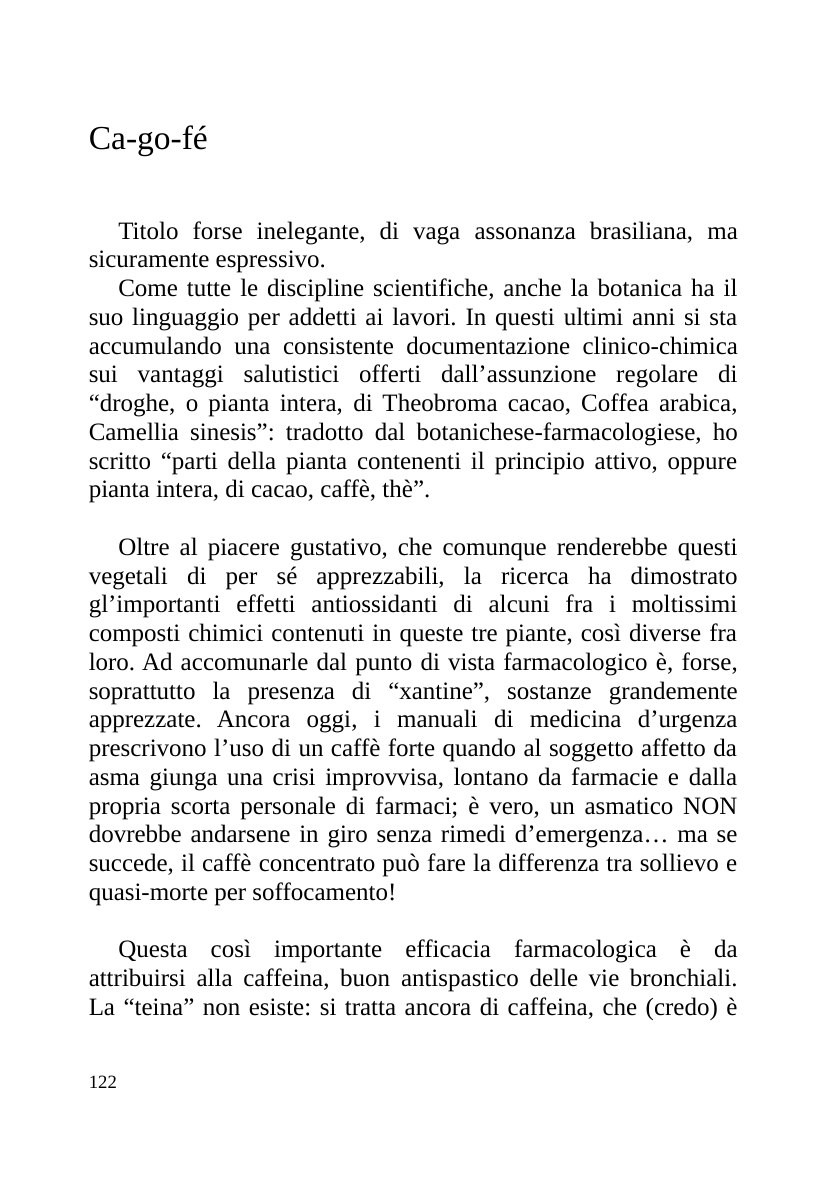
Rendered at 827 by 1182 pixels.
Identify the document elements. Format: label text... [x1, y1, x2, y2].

text Come tutte le discipline scientifiche, anche la botanica ha il suo linguaggio per addetti ai lavori. In questi ultimi anni si sta accumulando una consistente documentazione clinico-chimica sui vantaggi salutistici offerti dall’assunzione regolare di “droghe, o pianta intera, di Theobroma cacao, Coffea arabica, Camellia sinesis”: tradotto dal botanichese-farmacologiese, ho scritto “parti della pianta contenenti il principio attivo, oppure pianta intera, di cacao, caffè, thè”. [88, 273, 738, 503]
text Oltre al piacere gustativo, che comunque renderebbe questi vegetali di per sé apprezzabili, la ricerca ha dimostrato gl’importanti effetti antiossidanti di alcuni fra i moltissimi composti chimici contenuti in queste tre piante, così diverse fra loro. Ad accomunarle dal punto di vista farmacologico è, forse, soprattutto la presenza di “xantine”, sostanze grandemente apprezzate. Ancora oggi, i manuali di medicina d’urgenza prescrivono l’uso di un caffè forte quando al soggetto affetto da asma giunga una crisi improvvisa, lontano da farmacie e dalla propria scorta personale di farmaci; è vero, un asmatico NON dovrebbe andarsene in giro senza rimedi d’emergenza… ma se succede, il caffè concentrato può fare la differenza tra sollievo e quasi-morte per soffocamento! [88, 532, 738, 906]
text Titolo forse inelegante, di vaga assonanza brasiliana, ma sicuramente espressivo. [88, 216, 738, 273]
text Questa così importante efficacia farmacologica è da attribuirsi alla caffeina, buon antispastico delle vie bronchiali. La “teina” non esiste: si tratta ancora di caffeina, che (credo) è [88, 934, 738, 1021]
subtitle Ca-go-fé [88, 118, 738, 157]
